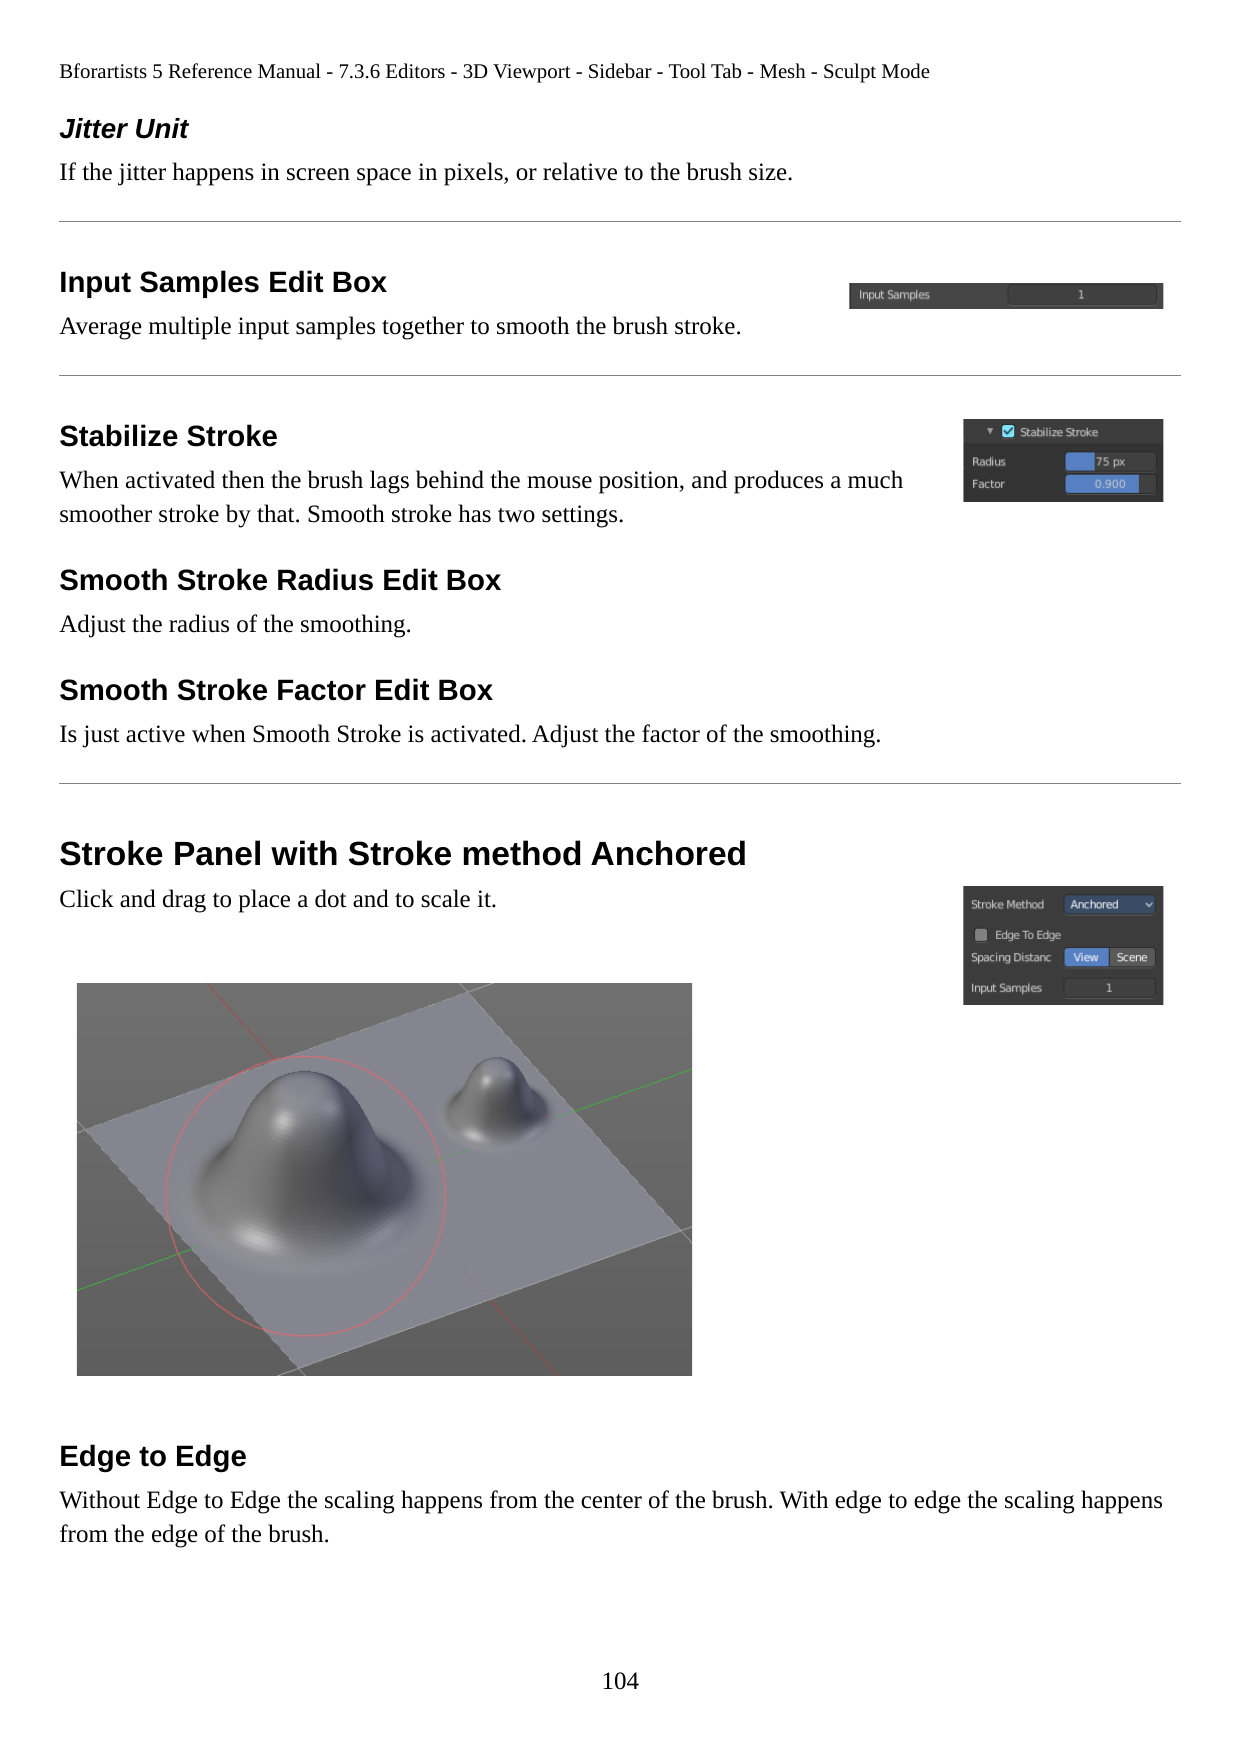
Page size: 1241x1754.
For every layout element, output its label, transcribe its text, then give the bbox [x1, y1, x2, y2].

subtitle [1164, 419, 1181, 453]
text Is just active when Smooth Stroke is activated. Adjust the factor of the smoothing. [59, 719, 1181, 748]
subtitle Edge to Edge [59, 1439, 1181, 1473]
picture [963, 886, 1164, 1005]
subtitle Jitter Unit [59, 113, 1181, 144]
text Click and drag to place a dot and to scale it. [59, 884, 1181, 913]
subtitle Smooth Stroke Radius Edit Box [59, 563, 1181, 597]
subtitle Smooth Stroke Factor Edit Box [59, 673, 1181, 707]
text Adjust the radius of the smoothing. [59, 609, 1181, 638]
subtitle Input Samples Edit Box [59, 265, 1181, 298]
text Without Edge to Edge the scaling happens from the center of the brush. With edge to edge the scaling happens from the edge of the brush. [59, 1485, 1181, 1548]
picture [963, 419, 1164, 502]
text Average multiple input samples together to smooth the brush stroke. [59, 311, 1181, 340]
picture [849, 283, 1164, 309]
subtitle Stabilize Stroke [59, 419, 963, 453]
text If the jitter happens in screen space in pixels, or relative to the brush size. [59, 157, 1181, 186]
subtitle Stroke Panel with Stroke method Anchored [59, 833, 1181, 872]
picture [76, 983, 693, 1376]
text When activated then the brush lags behind the mouse position, and produces a much smoother stroke by that. Smooth stroke has two settings. [59, 465, 1181, 528]
